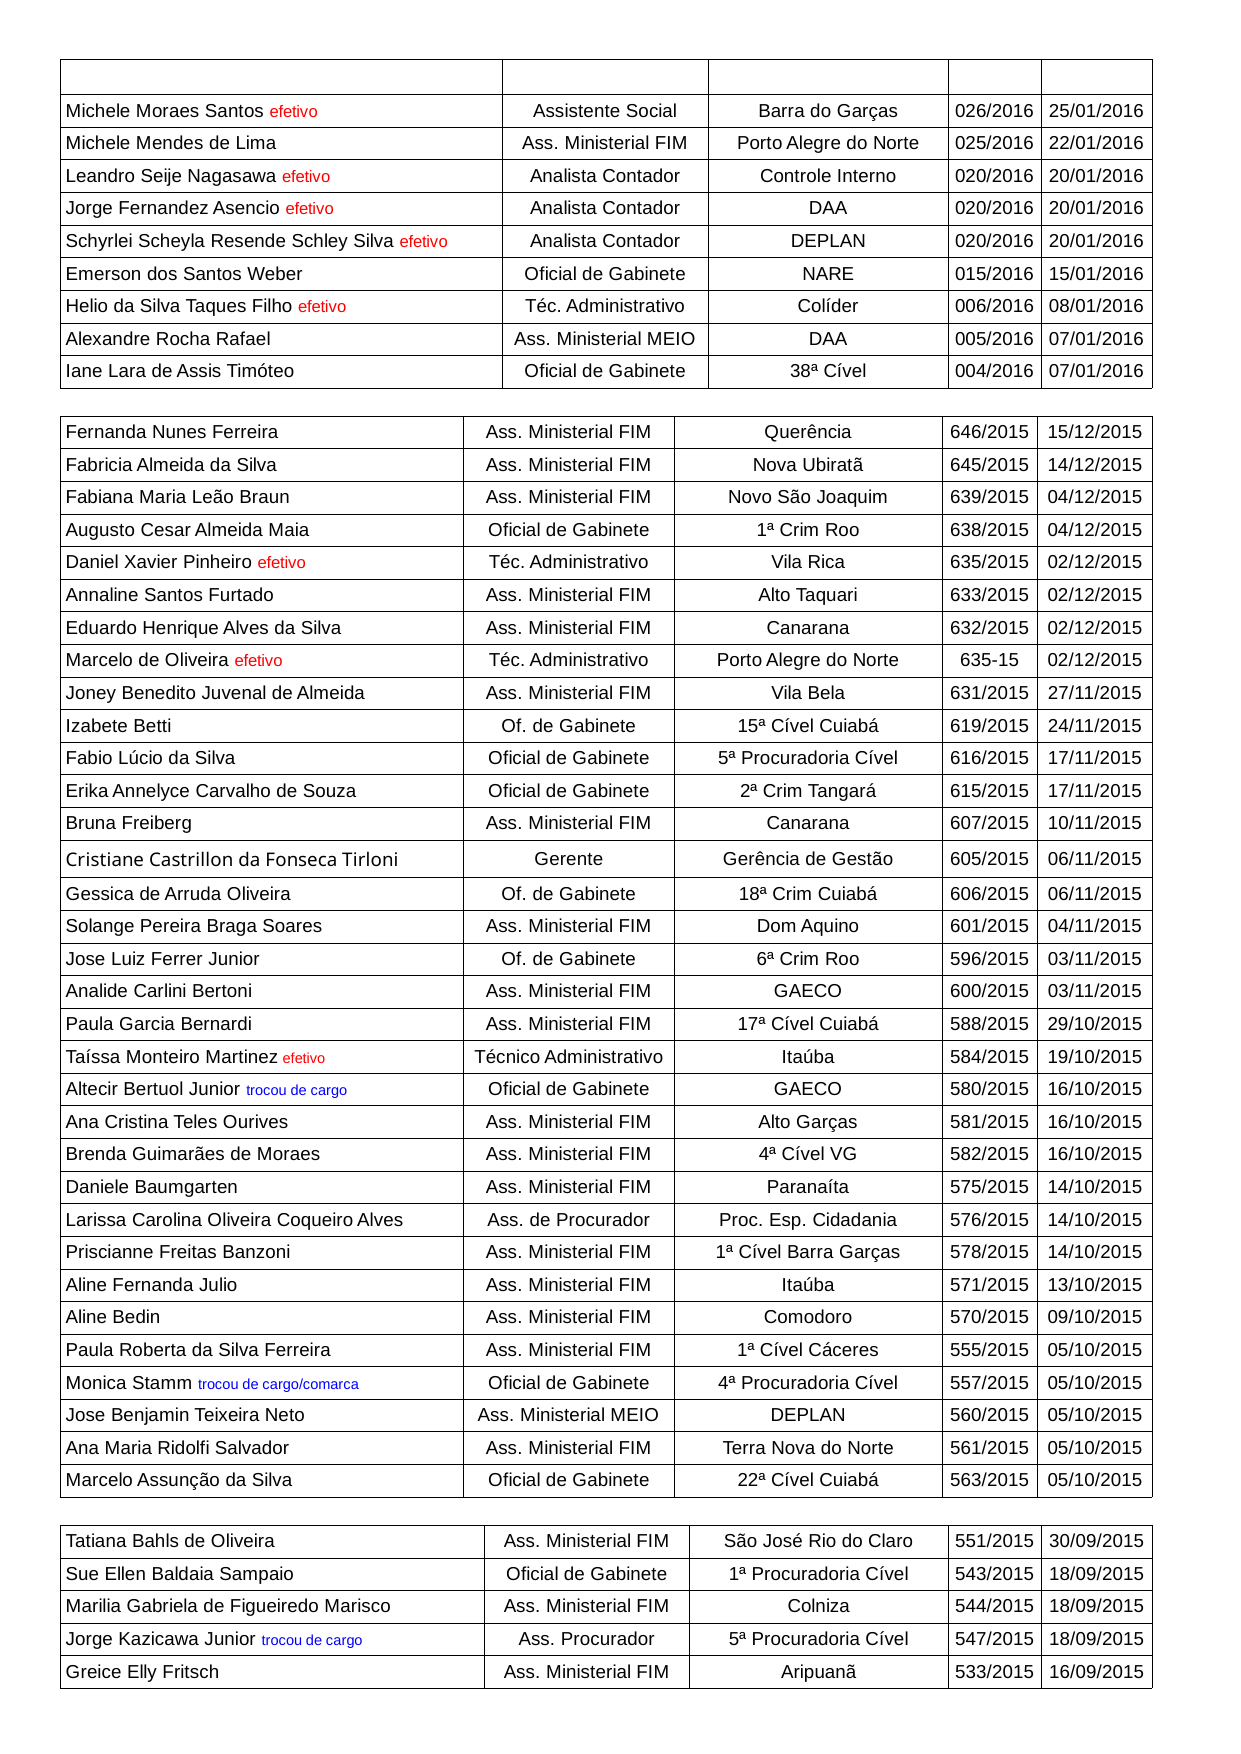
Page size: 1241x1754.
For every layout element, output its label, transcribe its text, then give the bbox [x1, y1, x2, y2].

table_cell Ass. Ministerial FIM [464, 1009, 674, 1040]
table_cell 555/2015 [943, 1335, 1037, 1366]
table_cell 05/10/2015 [1038, 1400, 1152, 1431]
table_cell Ass. Ministerial FIM [464, 1139, 674, 1171]
table_cell Michele Mendes de Lima [61, 128, 502, 159]
table_cell Michele Moraes Santos efetivo [61, 95, 502, 127]
table_cell Analista Contador [503, 160, 708, 192]
table_cell Gerência de Gestão [675, 841, 942, 877]
table_cell Ass. Ministerial FIM [464, 808, 674, 839]
table_cell 580/2015 [943, 1074, 1037, 1105]
table_cell Ass. Ministerial FIM [503, 128, 708, 159]
table_cell Canarana [675, 612, 942, 644]
table_cell 24/11/2015 [1038, 710, 1152, 742]
table_cell Analide Carlini Bertoni [61, 976, 463, 1008]
table_cell Ana Cristina Teles Ourives [61, 1106, 463, 1138]
table_cell 16/09/2015 [1042, 1656, 1152, 1688]
table_cell Ass. Ministerial FIM [464, 911, 674, 942]
table_cell 17/11/2015 [1038, 775, 1152, 807]
table_cell Eduardo Henrique Alves da Silva [61, 612, 463, 644]
table_cell Emerson dos Santos Weber [61, 258, 502, 290]
table_cell 14/10/2015 [1038, 1204, 1152, 1236]
table_cell 1ª Procuradoria Cível [690, 1559, 948, 1590]
table_cell Ass. Ministerial FIM [464, 678, 674, 709]
table_cell Ass. Ministerial FIM [464, 580, 674, 611]
table_cell 03/11/2015 [1038, 976, 1152, 1008]
table_header [709, 60, 948, 94]
table_cell Bruna Freiberg [61, 808, 463, 839]
table_cell Porto Alegre do Norte [709, 128, 948, 159]
table_cell Itaúba [675, 1041, 942, 1073]
table_cell 582/2015 [943, 1139, 1037, 1171]
table_cell Dom Aquino [675, 911, 942, 942]
table_cell 616/2015 [943, 743, 1037, 774]
table_cell 09/10/2015 [1038, 1302, 1152, 1334]
table_cell 06/11/2015 [1038, 841, 1152, 877]
table_header [61, 60, 502, 94]
table_cell Oficial de Gabinete [464, 1465, 674, 1497]
table_cell 14/12/2015 [1038, 449, 1152, 481]
table_cell 570/2015 [943, 1302, 1037, 1334]
table_cell Sue Ellen Baldaia Sampaio [61, 1559, 484, 1590]
table_cell 561/2015 [943, 1432, 1037, 1464]
table_cell Proc. Esp. Cidadania [675, 1204, 942, 1236]
table_cell Oficial de Gabinete [503, 258, 708, 290]
table_cell 631/2015 [943, 678, 1037, 709]
table_cell Oficial de Gabinete [464, 1074, 674, 1105]
table_cell Erika Annelyce Carvalho de Souza [61, 775, 463, 807]
table_cell 17/11/2015 [1038, 743, 1152, 774]
table_cell Ass. Ministerial FIM [464, 612, 674, 644]
table_cell Ass. Ministerial FIM [464, 1270, 674, 1301]
table_cell 025/2016 [949, 128, 1041, 159]
table_cell Ass. Ministerial FIM [464, 449, 674, 481]
table_header Ass. Ministerial FIM [485, 1526, 689, 1557]
table_cell 18/09/2015 [1042, 1624, 1152, 1655]
table_cell Ass. Ministerial FIM [464, 482, 674, 513]
table_cell Ass. Ministerial FIM [464, 976, 674, 1008]
table_cell 38ª Cível [709, 356, 948, 388]
table_cell GAECO [675, 976, 942, 1008]
table_cell 005/2016 [949, 324, 1041, 355]
table_cell Helio da Silva Taques Filho efetivo [61, 291, 502, 322]
table_cell Alto Garças [675, 1106, 942, 1138]
table_cell Comodoro [675, 1302, 942, 1334]
table_cell 14/10/2015 [1038, 1237, 1152, 1268]
table_cell Daniele Baumgarten [61, 1172, 463, 1203]
table_cell Fabricia Almeida da Silva [61, 449, 463, 481]
table_cell 543/2015 [949, 1559, 1041, 1590]
table_cell Porto Alegre do Norte [675, 645, 942, 677]
table_cell 05/10/2015 [1038, 1432, 1152, 1464]
table_cell Annaline Santos Furtado [61, 580, 463, 611]
table_cell Ass. Ministerial FIM [464, 1335, 674, 1366]
table_cell Ass. Ministerial MEIO [503, 324, 708, 355]
table_cell Of. de Gabinete [464, 710, 674, 742]
table_cell Téc. Administrativo [464, 547, 674, 579]
table_cell Jorge Kazicawa Junior trocou de cargo [61, 1624, 484, 1655]
table_cell Of. de Gabinete [464, 878, 674, 910]
table_cell DAA [709, 324, 948, 355]
table_cell Analista Contador [503, 226, 708, 257]
table_cell 18ª Crim Cuiabá [675, 878, 942, 910]
table_cell Alexandre Rocha Rafael [61, 324, 502, 355]
table_cell 02/12/2015 [1038, 612, 1152, 644]
table_cell 601/2015 [943, 911, 1037, 942]
table_cell 533/2015 [949, 1656, 1041, 1688]
table_cell Ass. Ministerial FIM [485, 1656, 689, 1688]
table_cell Itaúba [675, 1270, 942, 1301]
table_cell 020/2016 [949, 226, 1041, 257]
table_cell Jorge Fernandez Asencio efetivo [61, 193, 502, 224]
table_cell 20/01/2016 [1042, 226, 1152, 257]
table_cell 605/2015 [943, 841, 1037, 877]
table_cell 581/2015 [943, 1106, 1037, 1138]
table_cell 547/2015 [949, 1624, 1041, 1655]
table_cell 16/10/2015 [1038, 1074, 1152, 1105]
table_cell 29/10/2015 [1038, 1009, 1152, 1040]
table_cell Marcelo Assunção da Silva [61, 1465, 463, 1497]
table_cell Colíder [709, 291, 948, 322]
table_cell 19/10/2015 [1038, 1041, 1152, 1073]
table_cell 576/2015 [943, 1204, 1037, 1236]
table_cell Augusto Cesar Almeida Maia [61, 515, 463, 546]
table_cell 03/11/2015 [1038, 944, 1152, 975]
table_cell Ass. Ministerial FIM [464, 1432, 674, 1464]
table_cell 05/10/2015 [1038, 1335, 1152, 1366]
table_cell 588/2015 [943, 1009, 1037, 1040]
table_cell 06/11/2015 [1038, 878, 1152, 910]
table_cell Larissa Carolina Oliveira Coqueiro Alves [61, 1204, 463, 1236]
table_header 15/12/2015 [1038, 417, 1152, 448]
table_cell 571/2015 [943, 1270, 1037, 1301]
table_cell 020/2016 [949, 193, 1041, 224]
table_cell Cristiane Castrillon da Fonseca Tirloni [61, 841, 463, 877]
table_cell 22ª Cível Cuiabá [675, 1465, 942, 1497]
table_cell Leandro Seije Nagasawa efetivo [61, 160, 502, 192]
table_cell 632/2015 [943, 612, 1037, 644]
table_cell 27/11/2015 [1038, 678, 1152, 709]
table_cell 5ª Procuradoria Cível [675, 743, 942, 774]
table_cell 635/2015 [943, 547, 1037, 579]
table_cell Aline Fernanda Julio [61, 1270, 463, 1301]
table_cell 578/2015 [943, 1237, 1037, 1268]
table_cell 584/2015 [943, 1041, 1037, 1073]
table_cell Oficial de Gabinete [464, 743, 674, 774]
table_cell Monica Stamm trocou de cargo/comarca [61, 1367, 463, 1399]
table_cell 16/10/2015 [1038, 1106, 1152, 1138]
table_header Querência [675, 417, 942, 448]
table_cell Aripuanã [690, 1656, 948, 1688]
table_cell 02/12/2015 [1038, 580, 1152, 611]
table_cell Gerente [464, 841, 674, 877]
table_cell 08/01/2016 [1042, 291, 1152, 322]
table_cell 16/10/2015 [1038, 1139, 1152, 1171]
table_cell 1ª Cível Barra Garças [675, 1237, 942, 1268]
table_cell 606/2015 [943, 878, 1037, 910]
table_cell 17ª Cível Cuiabá [675, 1009, 942, 1040]
table_cell DEPLAN [709, 226, 948, 257]
table_cell Vila Bela [675, 678, 942, 709]
table_cell Téc. Administrativo [503, 291, 708, 322]
table_cell 2ª Crim Tangará [675, 775, 942, 807]
table_cell 633/2015 [943, 580, 1037, 611]
table_cell Ass. Ministerial FIM [464, 1106, 674, 1138]
table_cell 18/09/2015 [1042, 1591, 1152, 1623]
table_cell Marcelo de Oliveira efetivo [61, 645, 463, 677]
table_header Ass. Ministerial FIM [464, 417, 674, 448]
table_cell Ana Maria Ridolfi Salvador [61, 1432, 463, 1464]
table_cell 04/11/2015 [1038, 911, 1152, 942]
table_cell Colniza [690, 1591, 948, 1623]
table_cell Jose Benjamin Teixeira Neto [61, 1400, 463, 1431]
table_cell Iane Lara de Assis Timóteo [61, 356, 502, 388]
table_cell 639/2015 [943, 482, 1037, 513]
table_cell 13/10/2015 [1038, 1270, 1152, 1301]
table_cell Ass. Ministerial FIM [464, 1302, 674, 1334]
table_cell Daniel Xavier Pinheiro efetivo [61, 547, 463, 579]
table_header Fernanda Nunes Ferreira [61, 417, 463, 448]
table_cell GAECO [675, 1074, 942, 1105]
table_cell 05/10/2015 [1038, 1465, 1152, 1497]
table_cell 05/10/2015 [1038, 1367, 1152, 1399]
table_cell 1ª Crim Roo [675, 515, 942, 546]
table_cell Vila Rica [675, 547, 942, 579]
table_cell Schyrlei Scheyla Resende Schley Silva efetivo [61, 226, 502, 257]
table_cell Ass. Ministerial MEIO [464, 1400, 674, 1431]
table_cell 600/2015 [943, 976, 1037, 1008]
table_cell 645/2015 [943, 449, 1037, 481]
table_cell 18/09/2015 [1042, 1559, 1152, 1590]
table_cell 563/2015 [943, 1465, 1037, 1497]
table_cell Fabiana Maria Leão Braun [61, 482, 463, 513]
table_cell 04/12/2015 [1038, 515, 1152, 546]
table_cell Jose Luiz Ferrer Junior [61, 944, 463, 975]
table_cell Oficial de Gabinete [464, 1367, 674, 1399]
table_cell 07/01/2016 [1042, 324, 1152, 355]
table_cell Ass. Ministerial FIM [464, 1237, 674, 1268]
table_cell Assistente Social [503, 95, 708, 127]
table_cell Barra do Garças [709, 95, 948, 127]
table_cell 04/12/2015 [1038, 482, 1152, 513]
table_cell Fabio Lúcio da Silva [61, 743, 463, 774]
table_cell 619/2015 [943, 710, 1037, 742]
table_cell 22/01/2016 [1042, 128, 1152, 159]
table_cell Aline Bedin [61, 1302, 463, 1334]
table_cell Terra Nova do Norte [675, 1432, 942, 1464]
table_cell 02/12/2015 [1038, 547, 1152, 579]
table_cell 544/2015 [949, 1591, 1041, 1623]
table_cell Altecir Bertuol Junior trocou de cargo [61, 1074, 463, 1105]
table_cell 02/12/2015 [1038, 645, 1152, 677]
table_cell Oficial de Gabinete [464, 775, 674, 807]
table_cell 004/2016 [949, 356, 1041, 388]
table_cell 5ª Procuradoria Cível [690, 1624, 948, 1655]
table_cell 607/2015 [943, 808, 1037, 839]
table_cell Oficial de Gabinete [464, 515, 674, 546]
table_cell Priscianne Freitas Banzoni [61, 1237, 463, 1268]
table_cell 026/2016 [949, 95, 1041, 127]
table_cell Paula Garcia Bernardi [61, 1009, 463, 1040]
table_cell 6ª Crim Roo [675, 944, 942, 975]
table_cell Paranaíta [675, 1172, 942, 1203]
table_cell 575/2015 [943, 1172, 1037, 1203]
table_cell Controle Interno [709, 160, 948, 192]
table_cell Técnico Administrativo [464, 1041, 674, 1073]
table_cell NARE [709, 258, 948, 290]
table_cell Ass. Ministerial FIM [464, 1172, 674, 1203]
table_cell 615/2015 [943, 775, 1037, 807]
table_cell Taíssa Monteiro Martinez efetivo [61, 1041, 463, 1073]
table_header [1042, 60, 1152, 94]
table_cell 4ª Procuradoria Cível [675, 1367, 942, 1399]
table_cell 015/2016 [949, 258, 1041, 290]
table_cell Nova Ubiratã [675, 449, 942, 481]
table_cell 15ª Cível Cuiabá [675, 710, 942, 742]
table_cell Ass. de Procurador [464, 1204, 674, 1236]
table_cell Of. de Gabinete [464, 944, 674, 975]
table_cell 15/01/2016 [1042, 258, 1152, 290]
table_cell 006/2016 [949, 291, 1041, 322]
table_header Tatiana Bahls de Oliveira [61, 1526, 484, 1557]
table_cell 20/01/2016 [1042, 160, 1152, 192]
table_cell Brenda Guimarães de Moraes [61, 1139, 463, 1171]
table_cell 596/2015 [943, 944, 1037, 975]
table_cell Analista Contador [503, 193, 708, 224]
table_cell Téc. Administrativo [464, 645, 674, 677]
table_cell DAA [709, 193, 948, 224]
table_cell Solange Pereira Braga Soares [61, 911, 463, 942]
table_header 30/09/2015 [1042, 1526, 1152, 1557]
table_cell 07/01/2016 [1042, 356, 1152, 388]
table_cell Ass. Ministerial FIM [485, 1591, 689, 1623]
table_cell Canarana [675, 808, 942, 839]
table_cell 557/2015 [943, 1367, 1037, 1399]
table_cell DEPLAN [675, 1400, 942, 1431]
table_cell 20/01/2016 [1042, 193, 1152, 224]
table_cell Marilia Gabriela de Figueiredo Marisco [61, 1591, 484, 1623]
table_cell 25/01/2016 [1042, 95, 1152, 127]
table_cell 10/11/2015 [1038, 808, 1152, 839]
table_cell Novo São Joaquim [675, 482, 942, 513]
table_cell Joney Benedito Juvenal de Almeida [61, 678, 463, 709]
table_cell Alto Taquari [675, 580, 942, 611]
table_cell 1ª Cível Cáceres [675, 1335, 942, 1366]
table_cell 4ª Cível VG [675, 1139, 942, 1171]
table_header 551/2015 [949, 1526, 1041, 1557]
table_header [503, 60, 708, 94]
table_cell Ass. Procurador [485, 1624, 689, 1655]
table_cell Greice Elly Fritsch [61, 1656, 484, 1688]
table_cell Paula Roberta da Silva Ferreira [61, 1335, 463, 1366]
table_cell 14/10/2015 [1038, 1172, 1152, 1203]
table_cell Izabete Betti [61, 710, 463, 742]
table_cell Gessica de Arruda Oliveira [61, 878, 463, 910]
table_cell 020/2016 [949, 160, 1041, 192]
table_cell 560/2015 [943, 1400, 1037, 1431]
table_header 646/2015 [943, 417, 1037, 448]
table_cell 635-15 [943, 645, 1037, 677]
table_cell Oficial de Gabinete [485, 1559, 689, 1590]
table_header [949, 60, 1041, 94]
table_cell Oficial de Gabinete [503, 356, 708, 388]
table_header São José Rio do Claro [690, 1526, 948, 1557]
table_cell 638/2015 [943, 515, 1037, 546]
